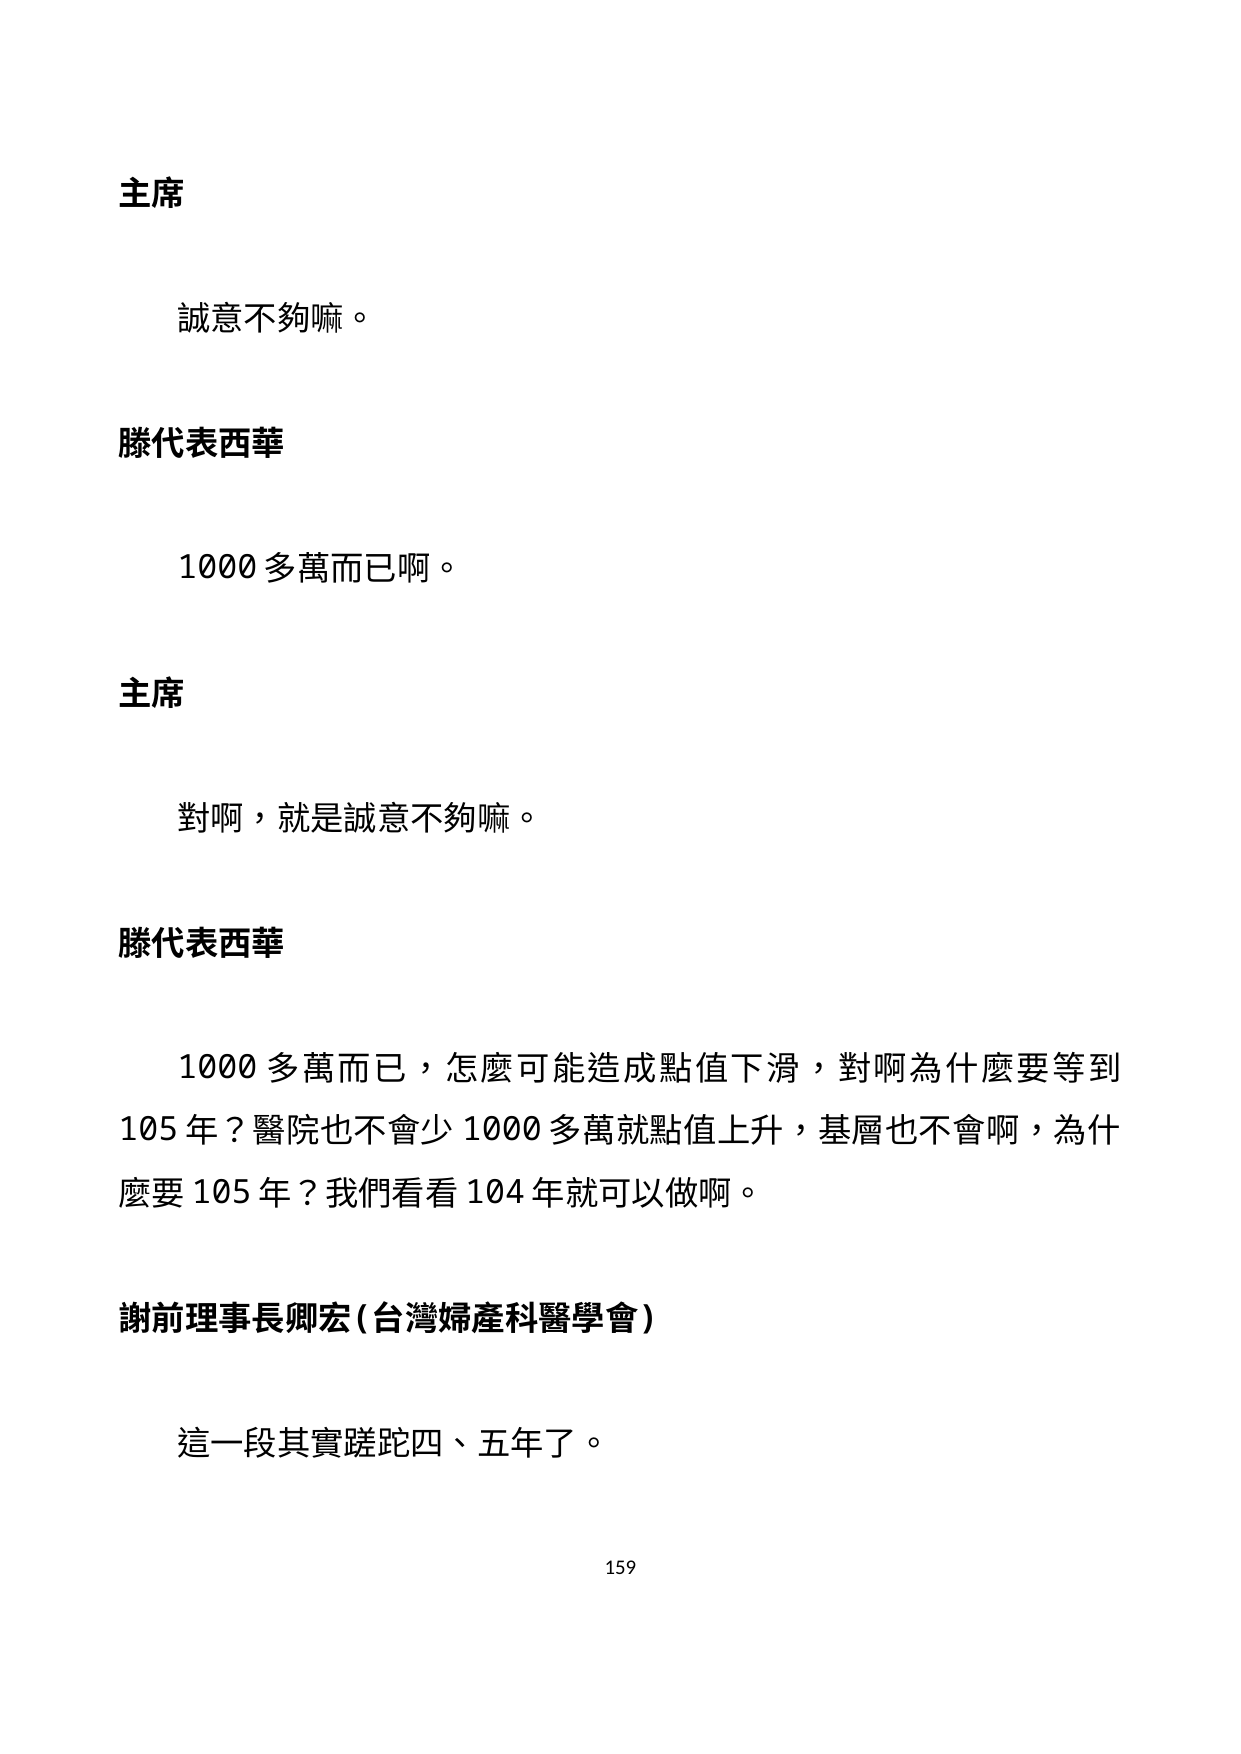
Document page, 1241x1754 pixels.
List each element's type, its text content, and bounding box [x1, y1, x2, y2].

text 1000多萬而已，怎麼可能造成點值下滑，對啊為什麼要等到105年？醫院也不會少1000多萬就點值上升，基層也不會啊，為什麼要105年？我們看看104年就可以做啊。 [118, 1024, 1122, 1211]
text 誠意不夠嘛。 [118, 274, 1122, 336]
text 滕代表西華 [118, 399, 1122, 461]
text 主席 [118, 649, 1122, 711]
text 滕代表西華 [118, 899, 1122, 961]
text 這一段其實蹉跎四、五年了。 [118, 1399, 1122, 1461]
text 謝前理事長卿宏(台灣婦產科醫學會) [118, 1274, 1122, 1336]
text 1000多萬而已啊。 [118, 524, 1122, 586]
text 對啊，就是誠意不夠嘛。 [118, 774, 1122, 836]
text 主席 [118, 149, 1122, 211]
